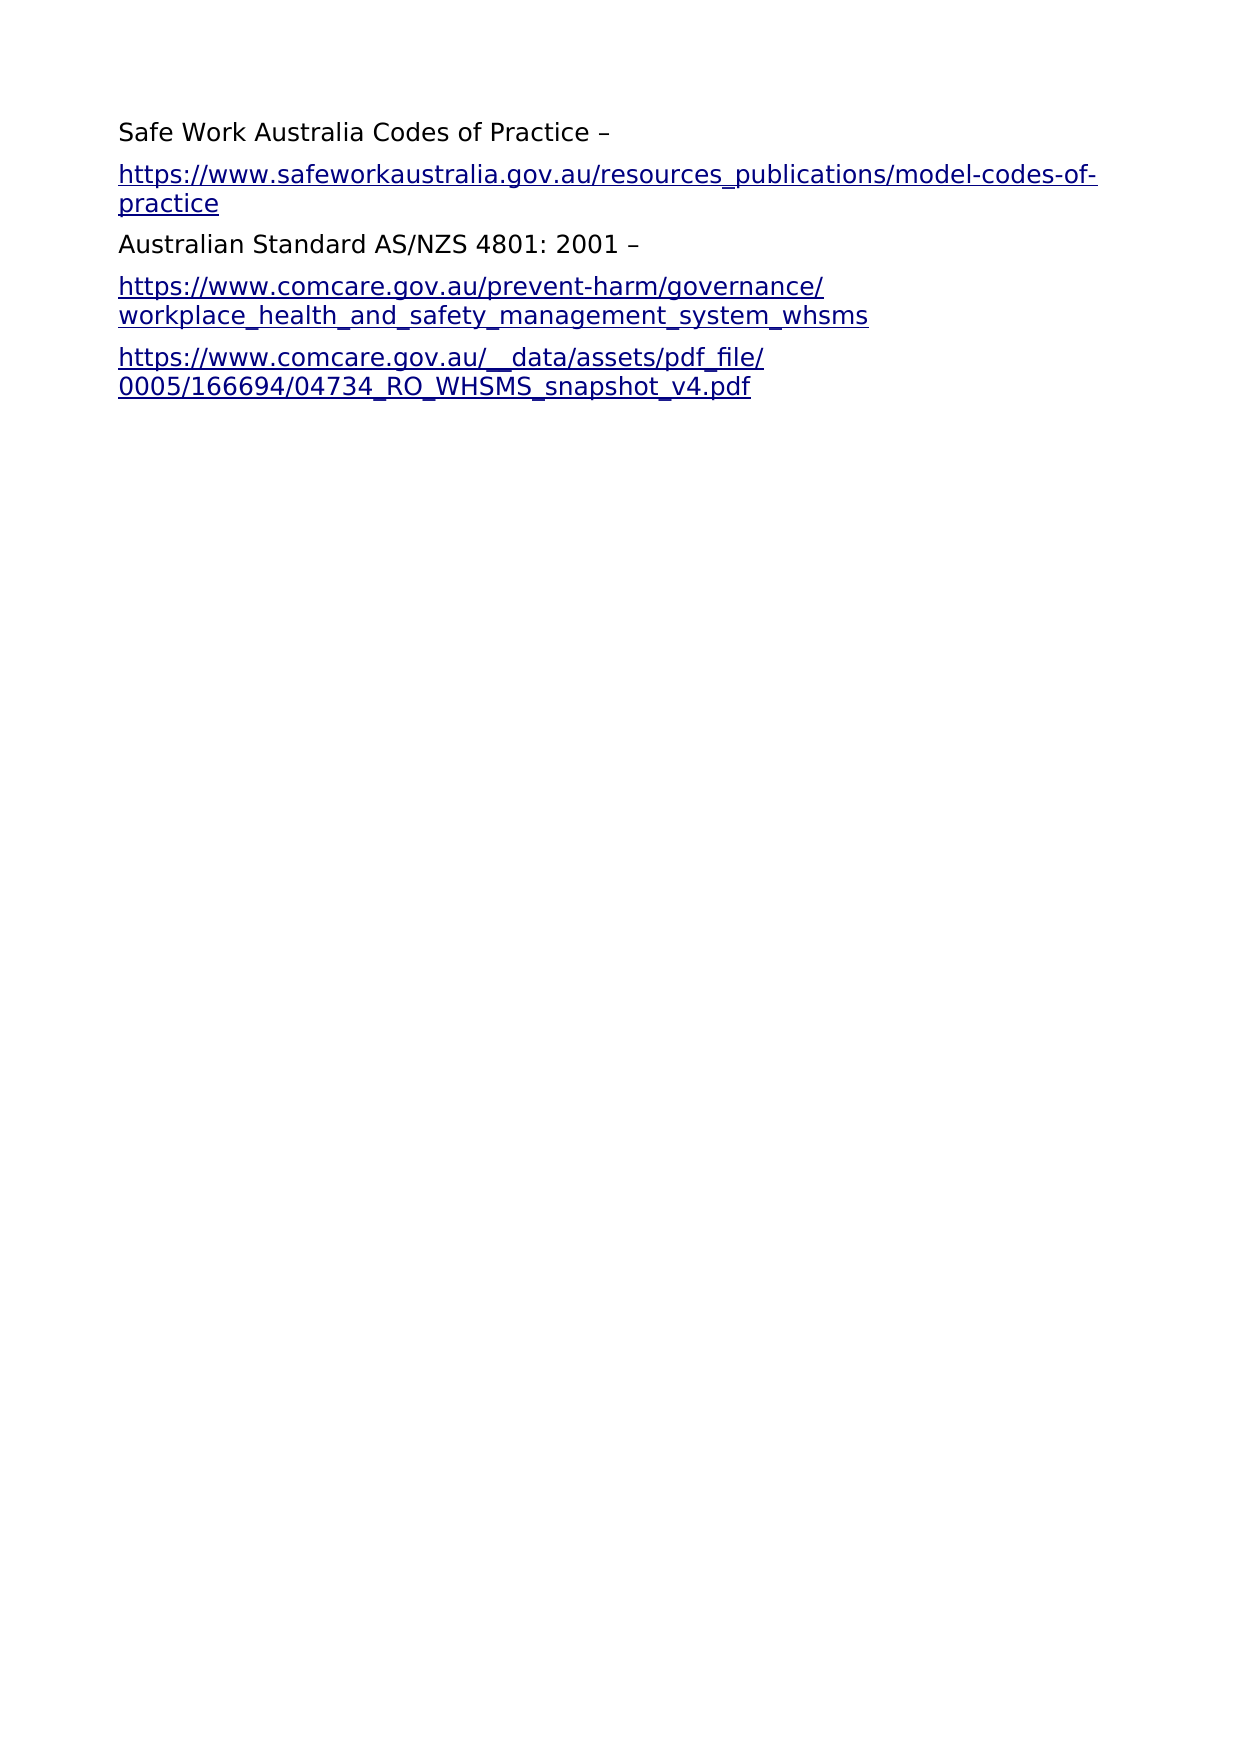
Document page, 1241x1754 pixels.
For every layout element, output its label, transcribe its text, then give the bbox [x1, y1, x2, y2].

text https://www.comcare.gov.au/__data/assets/pdf_file/0005/166694/04734_RO_WHSMS_snapshot_v4.pdf [118, 343, 1122, 401]
text https://www.comcare.gov.au/prevent-harm/governance/workplace_health_and_safety_management_system_whsms [118, 272, 1122, 331]
text https://www.safeworkaustralia.gov.au/resources_publications/model-codes-of-practice [118, 160, 1122, 218]
text Safe Work Australia Codes of Practice – [118, 118, 1122, 147]
text Australian Standard AS/NZS 4801: 2001 – [118, 231, 1122, 260]
